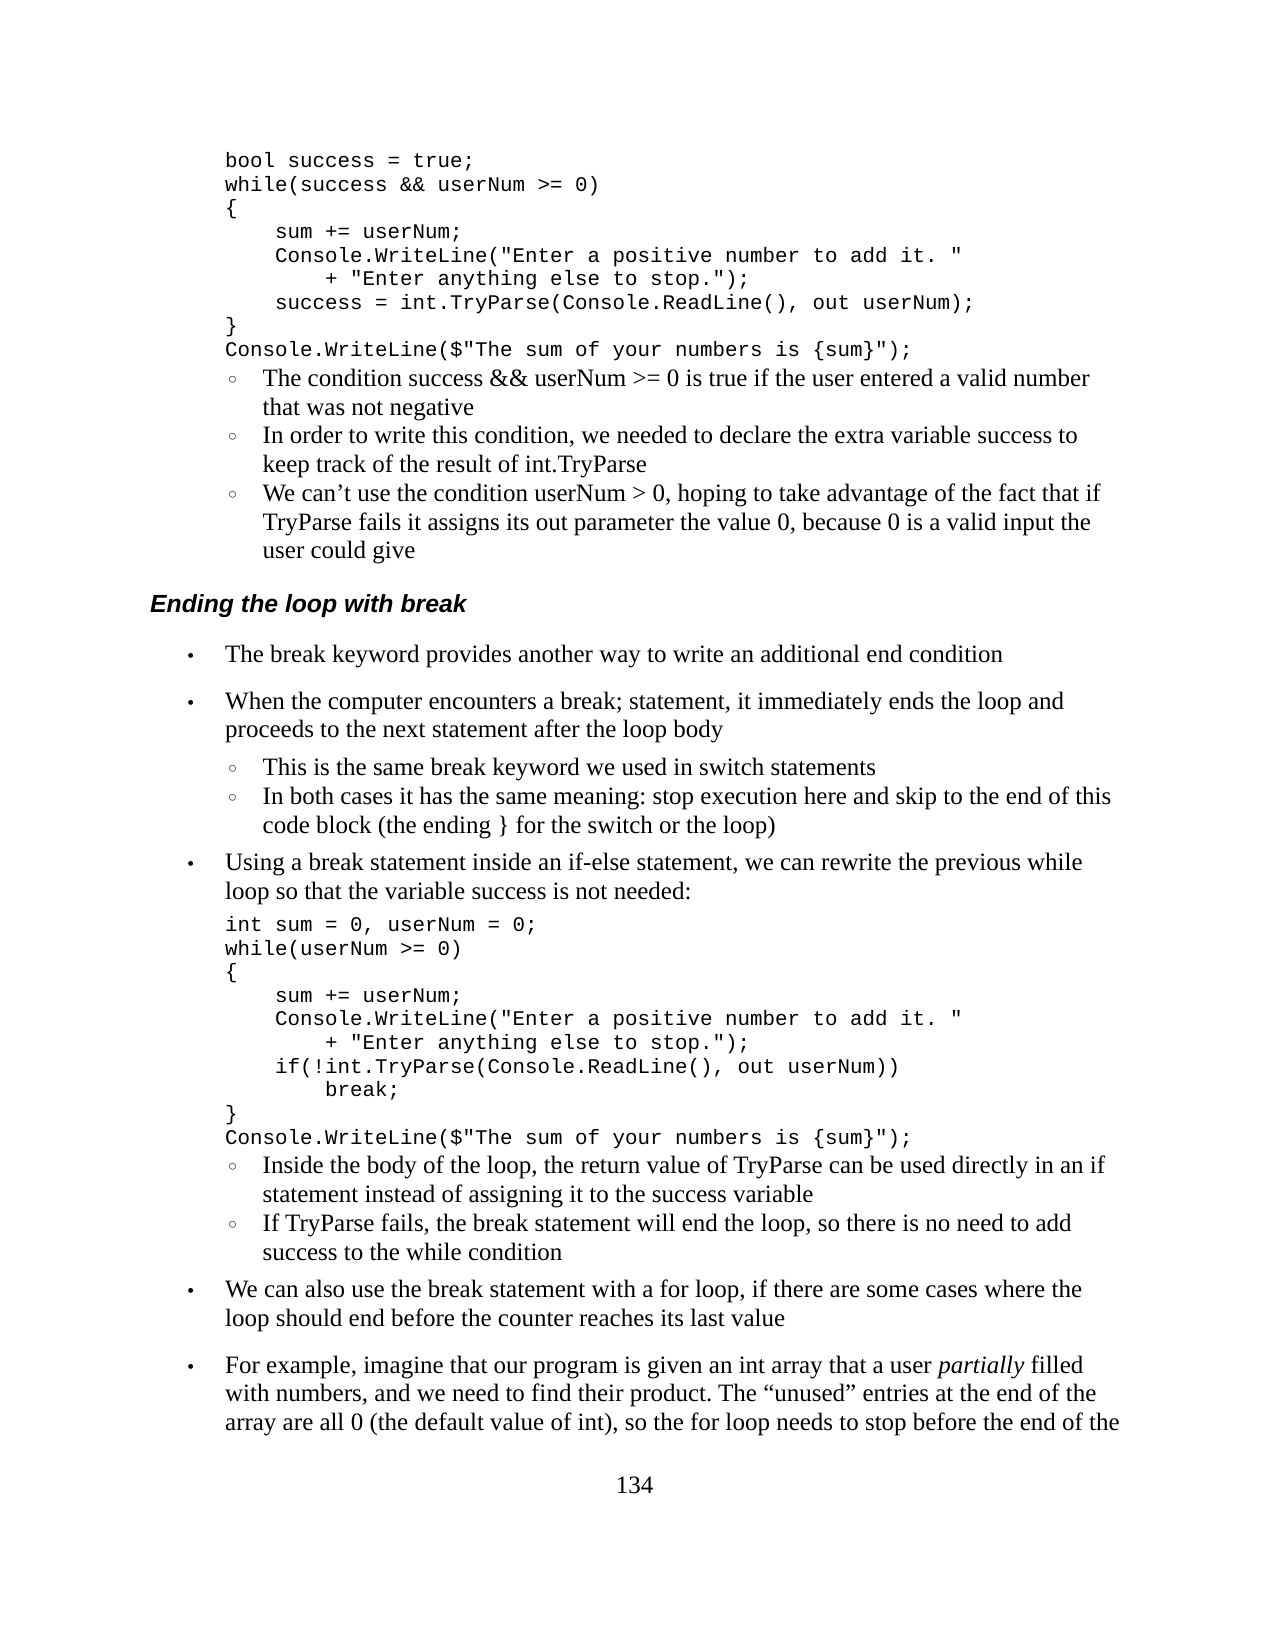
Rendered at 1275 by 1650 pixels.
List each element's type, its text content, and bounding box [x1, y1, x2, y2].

list while(success && userNum >= 0) [187, 174, 1125, 197]
list Inside the body of the loop, the return value of TryParse can be used directly in an if statement instead of assigning it to the success variable [225, 1150, 1125, 1208]
list Using a break statement inside an if-else statement, we can rewrite the previous while loop so that the variable success is not needed: [187, 847, 1125, 905]
list The condition success && userNum >= 0 is true if the user entered a valid number that was not negative [225, 363, 1125, 420]
list int sum = 0, userNum = 0; [187, 914, 1125, 937]
list In order to write this condition, we needed to declare the extra variable success to keep track of the result of int.TryParse [225, 420, 1125, 478]
list We can’t use the condition userNum > 0, hoping to take advantage of the fact that if TryParse fails it assigns its out parameter the value 0, because 0 is a valid input the user could give [225, 478, 1125, 564]
list + "Enter anything else to stop."); [187, 268, 1125, 292]
list + "Enter anything else to stop."); [187, 1032, 1125, 1056]
list { [187, 961, 1125, 985]
list This is the same break keyword we used in switch statements [225, 752, 1125, 781]
list Console.WriteLine("Enter a positive number to add it. " [187, 1008, 1125, 1032]
list } [187, 1103, 1125, 1127]
list If TryParse fails, the break statement will end the loop, so there is no need to add success to the while condition [225, 1208, 1125, 1265]
list success = int.TryParse(Console.ReadLine(), out userNum); [187, 292, 1125, 316]
list The break keyword provides another way to write an additional end condition [187, 639, 1125, 668]
list When the computer encounters a break; statement, it immediately ends the loop and proceeds to the next statement after the loop body [187, 686, 1125, 743]
list In both cases it has the same meaning: stop execution here and skip to the end of this code block (the ending } for the switch or the loop) [225, 781, 1125, 838]
list break; [187, 1079, 1125, 1103]
list sum += userNum; [187, 985, 1125, 1008]
list We can also use the break statement with a for loop, if there are some cases where the loop should end before the counter reaches its last value [187, 1274, 1125, 1332]
subtitle Ending the loop with break [150, 589, 1125, 618]
list if(!int.TryParse(Console.ReadLine(), out userNum)) [187, 1056, 1125, 1079]
list { [187, 197, 1125, 221]
list sum += userNum; [187, 221, 1125, 244]
list Console.WriteLine($"The sum of your numbers is {sum}"); [187, 1127, 1125, 1150]
list while(userNum >= 0) [187, 937, 1125, 961]
list bool success = true; [187, 150, 1125, 174]
list For example, imagine that our program is given an int array that a user partially filled with numbers, and we need to find their product. The “unused” entries at the end of the array are all 0 (the default value of int), so the for loop needs to stop before the end of the [187, 1350, 1125, 1436]
list Console.WriteLine($"The sum of your numbers is {sum}"); [187, 339, 1125, 363]
list Console.WriteLine("Enter a positive number to add it. " [187, 244, 1125, 268]
list } [187, 316, 1125, 339]
